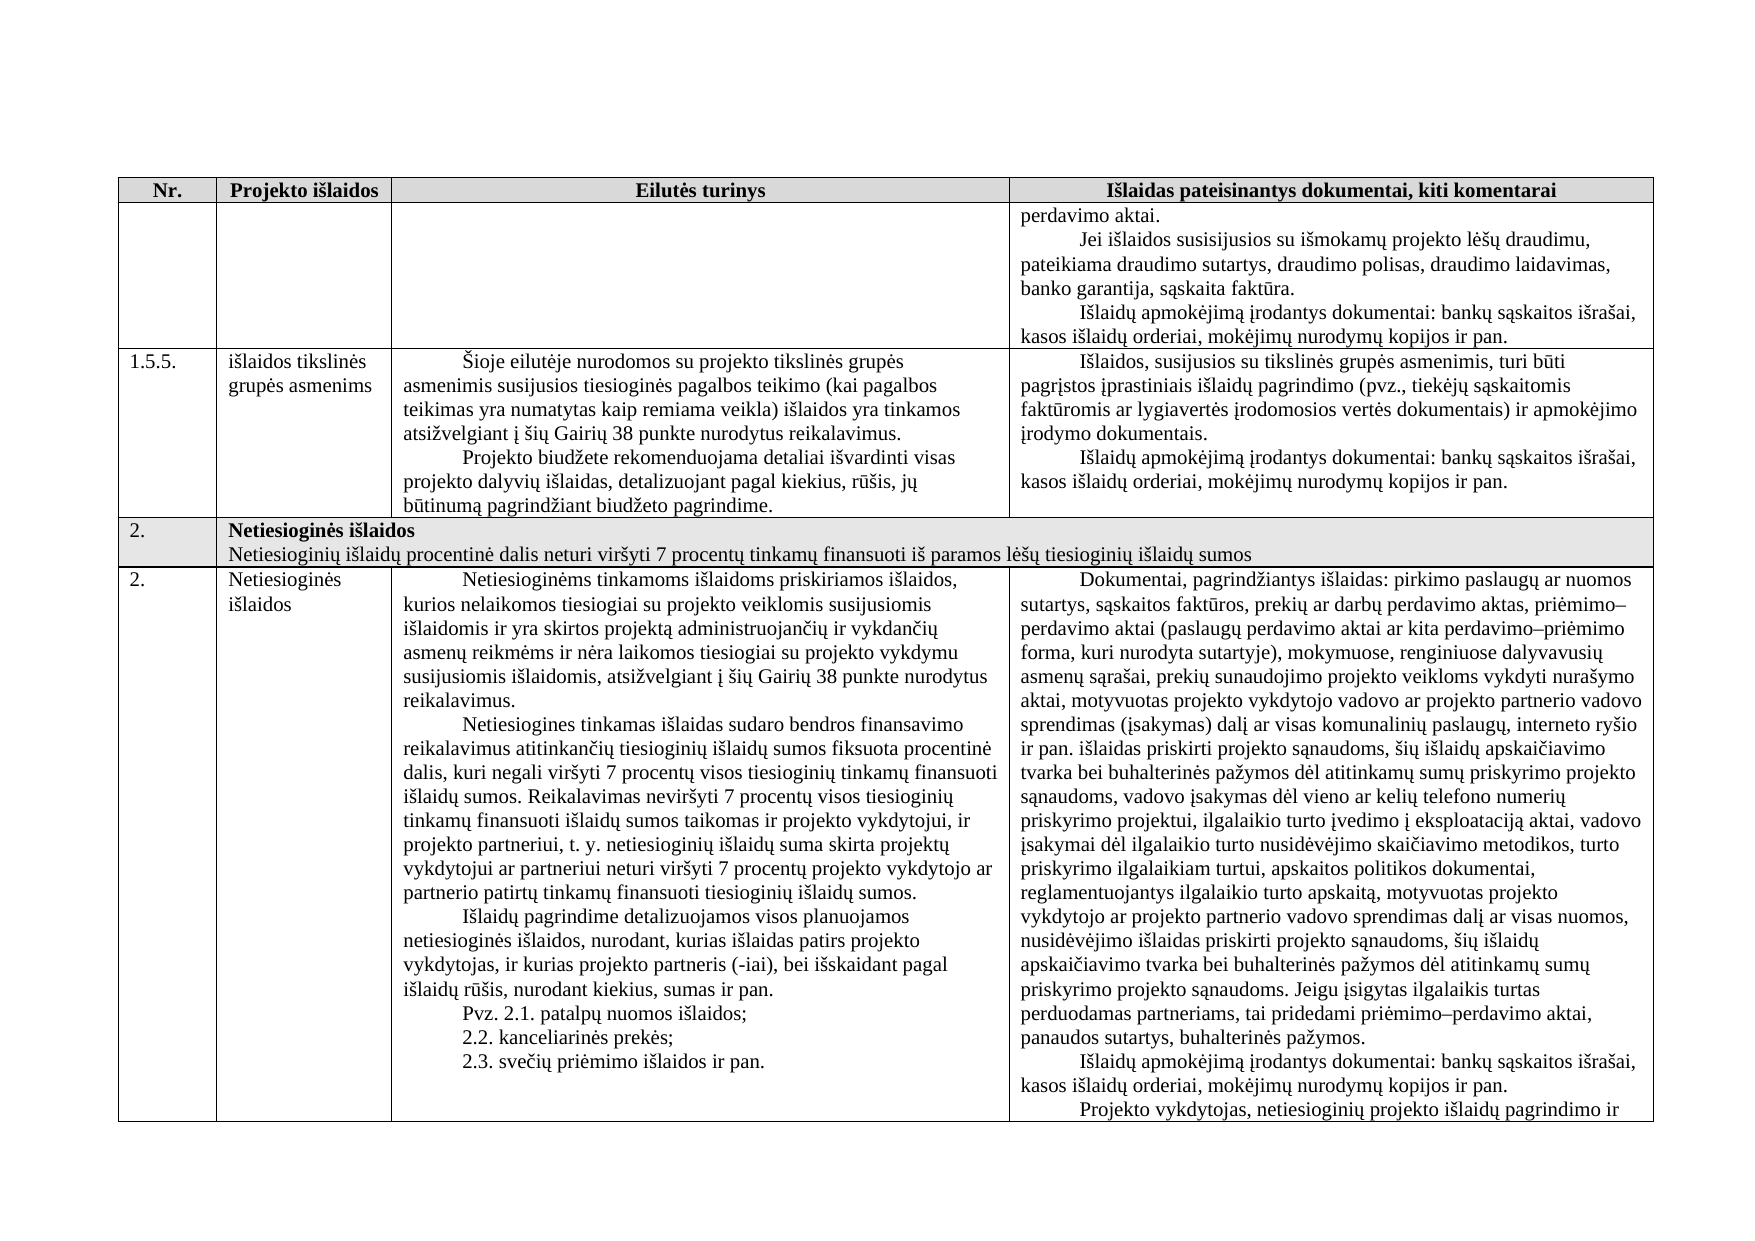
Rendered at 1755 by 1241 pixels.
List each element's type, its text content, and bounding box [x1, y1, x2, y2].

table_cell [1517, 518, 1579, 566]
table_cell Netiesioginės išlaidos Netiesioginių išlaidų procentinė dalis neturi viršyti 7 procentų tinkamų finansuoti iš paramos lėšų tiesioginių išlaidų sumos [217, 518, 1517, 566]
table_cell [1579, 518, 1653, 566]
table_header Išlaidas pateisinantys dokumentai, kiti komentarai [1010, 178, 1653, 202]
table_cell [119, 203, 216, 348]
table_cell 2. [119, 568, 216, 1121]
table_cell Išlaidos, susijusios su tikslinės grupės asmenimis, turi būti pagrįstos įprastiniais išlaidų pagrindimo (pvz., tiekėjų sąskaitomis faktūromis ar lygiavertės įrodomosios vertės dokumentais) ir apmokėjimo įrodymo dokumentais. Išlaidų apmokėjimą įrodantys dokumentai: bankų sąskaitos išrašai, kasos išlaidų orderiai, mokėjimų nurodymų kopijos ir pan. [1010, 349, 1653, 517]
table_header Eilutės turinys [392, 178, 1009, 202]
table_cell 2. [119, 518, 216, 566]
table_cell 1.5.5. [119, 349, 216, 517]
table_cell Dokumentai, pagrindžiantys išlaidas: pirkimo paslaugų ar nuomos sutartys, sąskaitos faktūros, prekių ar darbų perdavimo aktas, priėmimo–perdavimo aktai (paslaugų perdavimo aktai ar kita perdavimo–priėmimo forma, kuri nurodyta sutartyje), mokymuose, renginiuose dalyvavusių asmenų sąrašai, prekių sunaudojimo projekto veikloms vykdyti nurašymo aktai, motyvuotas projekto vykdytojo vadovo ar projekto partnerio vadovo sprendimas (įsakymas) dalį ar visas komunalinių paslaugų, interneto ryšio ir pan. išlaidas priskirti projekto sąnaudoms, šių išlaidų apskaičiavimo tvarka bei buhalterinės pažymos dėl atitinkamų sumų priskyrimo projekto sąnaudoms, vadovo įsakymas dėl vieno ar kelių telefono numerių priskyrimo projektui, ilgalaikio turto įvedimo į eksploataciją aktai, vadovo įsakymai dėl ilgalaikio turto nusidėvėjimo skaičiavimo metodikos, turto priskyrimo ilgalaikiam turtui, apskaitos politikos dokumentai, reglamentuojantys ilgalaikio turto apskaitą, motyvuotas projekto vykdytojo ar projekto partnerio vadovo sprendimas dalį ar visas nuomos, nusidėvėjimo išlaidas priskirti projekto sąnaudoms, šių išlaidų apskaičiavimo tvarka bei buhalterinės pažymos dėl atitinkamų sumų priskyrimo projekto sąnaudoms. Jeigu įsigytas ilgalaikis turtas perduodamas partneriams, tai pridedami priėmimo–perdavimo aktai, panaudos sutartys, buhalterinės pažymos. Išlaidų apmokėjimą įrodantys dokumentai: bankų sąskaitos išrašai, kasos išlaidų orderiai, mokėjimų nurodymų kopijos ir pan. Projekto vykdytojas, netiesioginių projekto išlaidų pagrindimo ir [1010, 568, 1653, 1121]
table_cell išlaidos tikslinės grupės asmenims [217, 349, 391, 517]
table_cell Šioje eilutėje nurodomos su projekto tikslinės grupės asmenimis susijusios tiesioginės pagalbos teikimo (kai pagalbos teikimas yra numatytas kaip remiama veikla) išlaidos yra tinkamos atsižvelgiant į šių Gairių 38 punkte nurodytus reikalavimus. Projekto biudžete rekomenduojama detaliai išvardinti visas projekto dalyvių išlaidas, detalizuojant pagal kiekius, rūšis, jų būtinumą pagrindžiant biudžeto pagrindime. [392, 349, 1009, 517]
table_cell perdavimo aktai. Jei išlaidos susisijusios su išmokamų projekto lėšų draudimu, pateikiama draudimo sutartys, draudimo polisas, draudimo laidavimas, banko garantija, sąskaita faktūra. Išlaidų apmokėjimą įrodantys dokumentai: bankų sąskaitos išrašai, kasos išlaidų orderiai, mokėjimų nurodymų kopijos ir pan. [1010, 203, 1653, 348]
table_cell [217, 203, 391, 348]
table_header Nr. [119, 178, 216, 202]
table_cell Netiesioginės išlaidos [217, 568, 391, 1121]
table_header Projekto išlaidos [217, 178, 391, 202]
table_cell [392, 203, 1009, 348]
table_cell Netiesioginėms tinkamoms išlaidoms priskiriamos išlaidos, kurios nelaikomos tiesiogiai su projekto veiklomis susijusiomis išlaidomis ir yra skirtos projektą administruojančių ir vykdančių asmenų reikmėms ir nėra laikomos tiesiogiai su projekto vykdymu susijusiomis išlaidomis, atsižvelgiant į šių Gairių 38 punkte nurodytus reikalavimus. Netiesiogines tinkamas išlaidas sudaro bendros finansavimo reikalavimus atitinkančių tiesioginių išlaidų sumos fiksuota procentinė dalis, kuri negali viršyti 7 procentų visos tiesioginių tinkamų finansuoti išlaidų sumos. Reikalavimas neviršyti 7 procentų visos tiesioginių tinkamų finansuoti išlaidų sumos taikomas ir projekto vykdytojui, ir projekto partneriui, t. y. netiesioginių išlaidų suma skirta projektų vykdytojui ar partneriui neturi viršyti 7 procentų projekto vykdytojo ar partnerio patirtų tinkamų finansuoti tiesioginių išlaidų sumos. Išlaidų pagrindime detalizuojamos visos planuojamos netiesioginės išlaidos, nurodant, kurias išlaidas patirs projekto vykdytojas, ir kurias projekto partneris (-iai), bei išskaidant pagal išlaidų rūšis, nurodant kiekius, sumas ir pan. Pvz. 2.1. patalpų nuomos išlaidos; 2.2. kanceliarinės prekės; 2.3. svečių priėmimo išlaidos ir pan. [392, 568, 1009, 1121]
